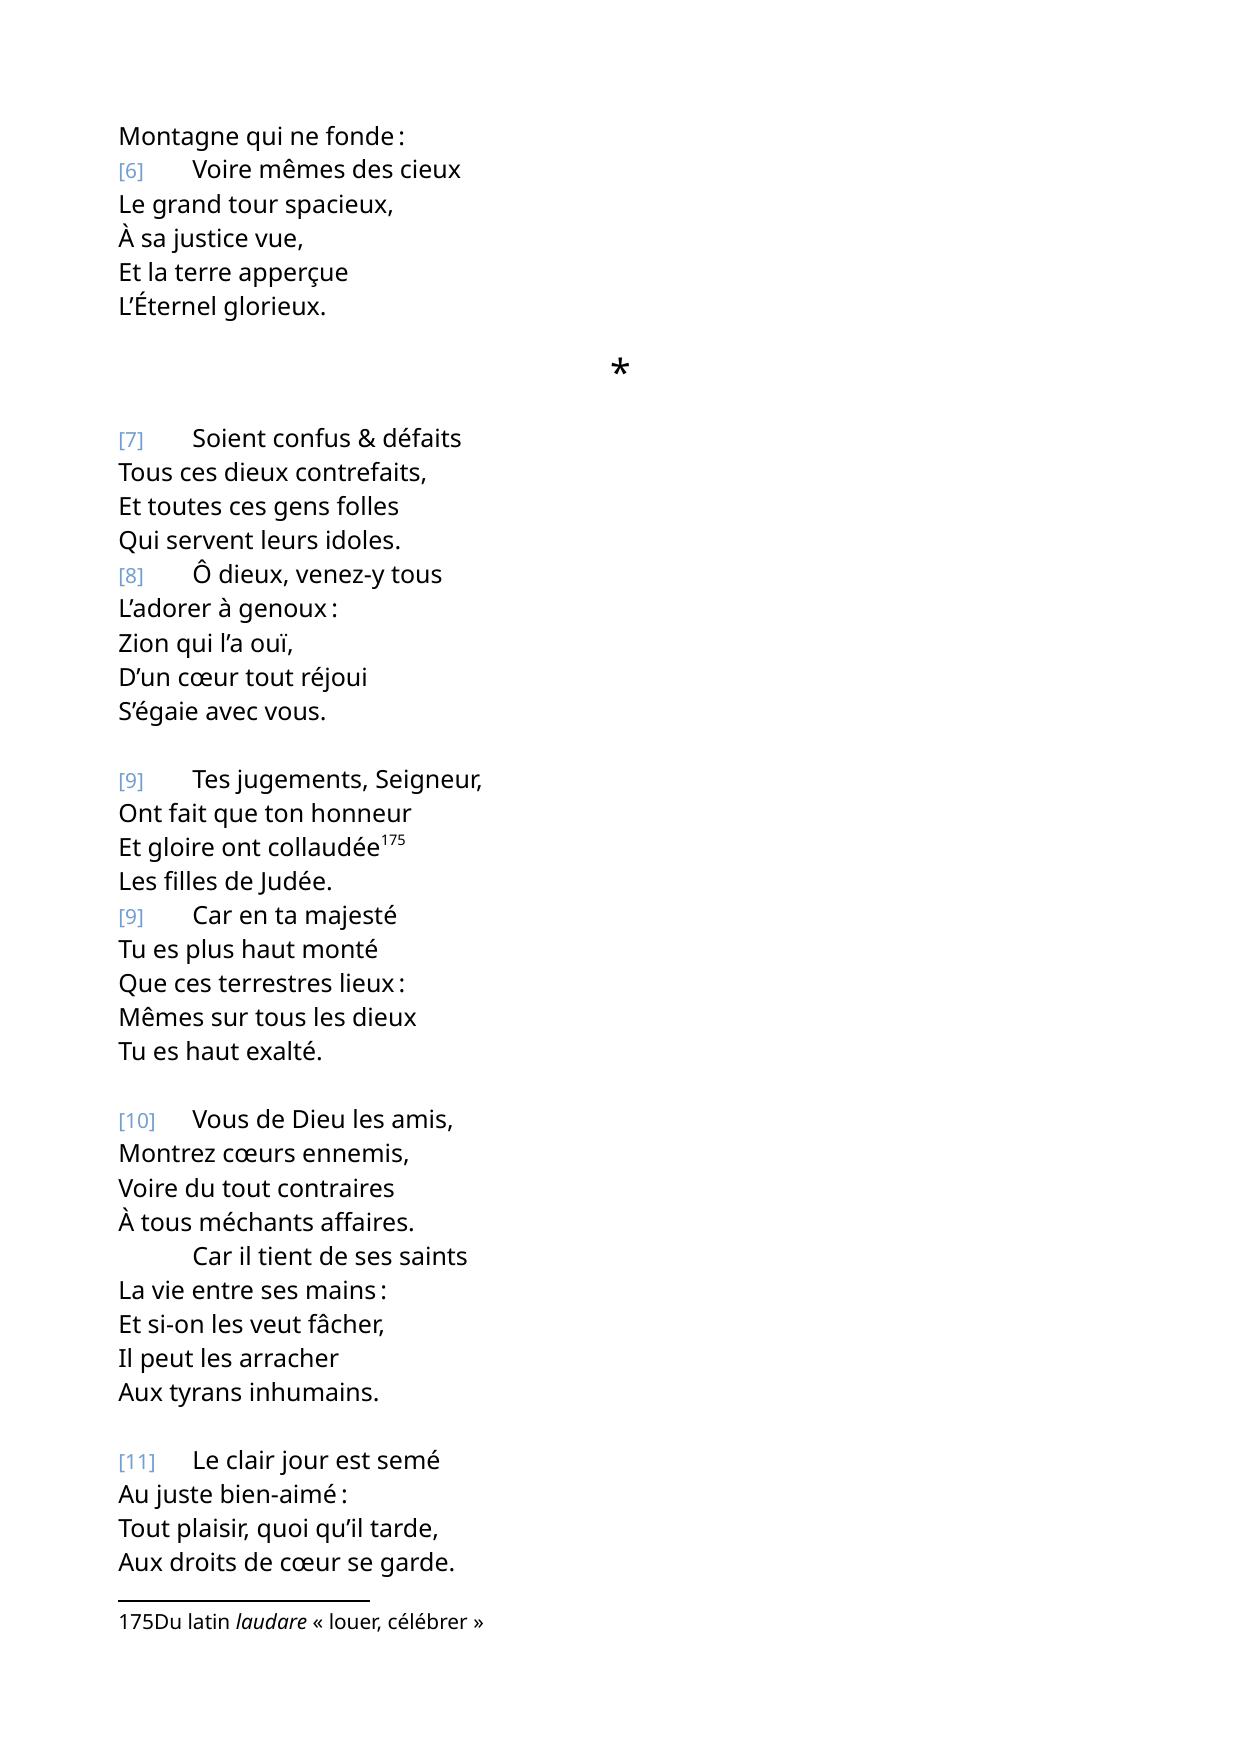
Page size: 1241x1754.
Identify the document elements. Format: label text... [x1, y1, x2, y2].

text La vie entre ses mains : [118, 1272, 1122, 1306]
text Aux droits de cœur se garde. [118, 1545, 1122, 1579]
text Car il tient de ses saints [118, 1238, 1122, 1272]
text [8] Ô dieux, venez-y tous [118, 557, 1122, 591]
text Il peut les arracher [118, 1341, 1122, 1374]
text [6] Voire mêmes des cieux [118, 152, 1122, 186]
text [11] Le clair jour est semé [118, 1443, 1122, 1477]
text D’un cœur tout réjoui [118, 659, 1122, 693]
text Tous ces dieux contrefaits, [118, 455, 1122, 489]
text * [118, 346, 1122, 397]
text Aux tyrans inhumains. [118, 1374, 1122, 1409]
text Que ces terrestres lieux : [118, 966, 1122, 1000]
text L’adorer à genoux : [118, 591, 1122, 625]
text Et la terre apperçue [118, 254, 1122, 288]
text Et gloire ont collaudée [118, 829, 1122, 864]
text Au juste bien-aimé : [118, 1477, 1122, 1511]
text Montrez cœurs ennemis, [118, 1136, 1122, 1170]
text À sa justice vue, [118, 220, 1122, 254]
text Qui servent leurs idoles. [118, 523, 1122, 557]
text Et si-on les veut fâcher, [118, 1306, 1122, 1341]
text Mêmes sur tous les dieux [118, 1000, 1122, 1034]
text Tout plaisir, quoi qu’il tarde, [118, 1511, 1122, 1545]
text Du latin laudare « louer, célébrer » [118, 1607, 1122, 1636]
text Ont fait que ton honneur [118, 796, 1122, 829]
text Le grand tour spacieux, [118, 186, 1122, 220]
text [7] Soient confus & défaits [118, 421, 1122, 455]
text Tu es haut exalté. [118, 1034, 1122, 1068]
text Voire du tout contraires [118, 1170, 1122, 1204]
text [10] Vous de Dieu les amis, [118, 1102, 1122, 1136]
text Montagne qui ne fonde : [118, 118, 1122, 152]
text L’Éternel glorieux. [118, 288, 1122, 322]
text Et toutes ces gens folles [118, 489, 1122, 523]
text Zion qui l’a ouï, [118, 625, 1122, 659]
text Les filles de Judée. [118, 864, 1122, 898]
text Tu es plus haut monté [118, 932, 1122, 966]
text [9] Tes jugements, Seigneur, [118, 761, 1122, 796]
text À tous méchants affaires. [118, 1204, 1122, 1238]
text [9] Car en ta majesté [118, 898, 1122, 932]
text S’égaie avec vous. [118, 693, 1122, 727]
